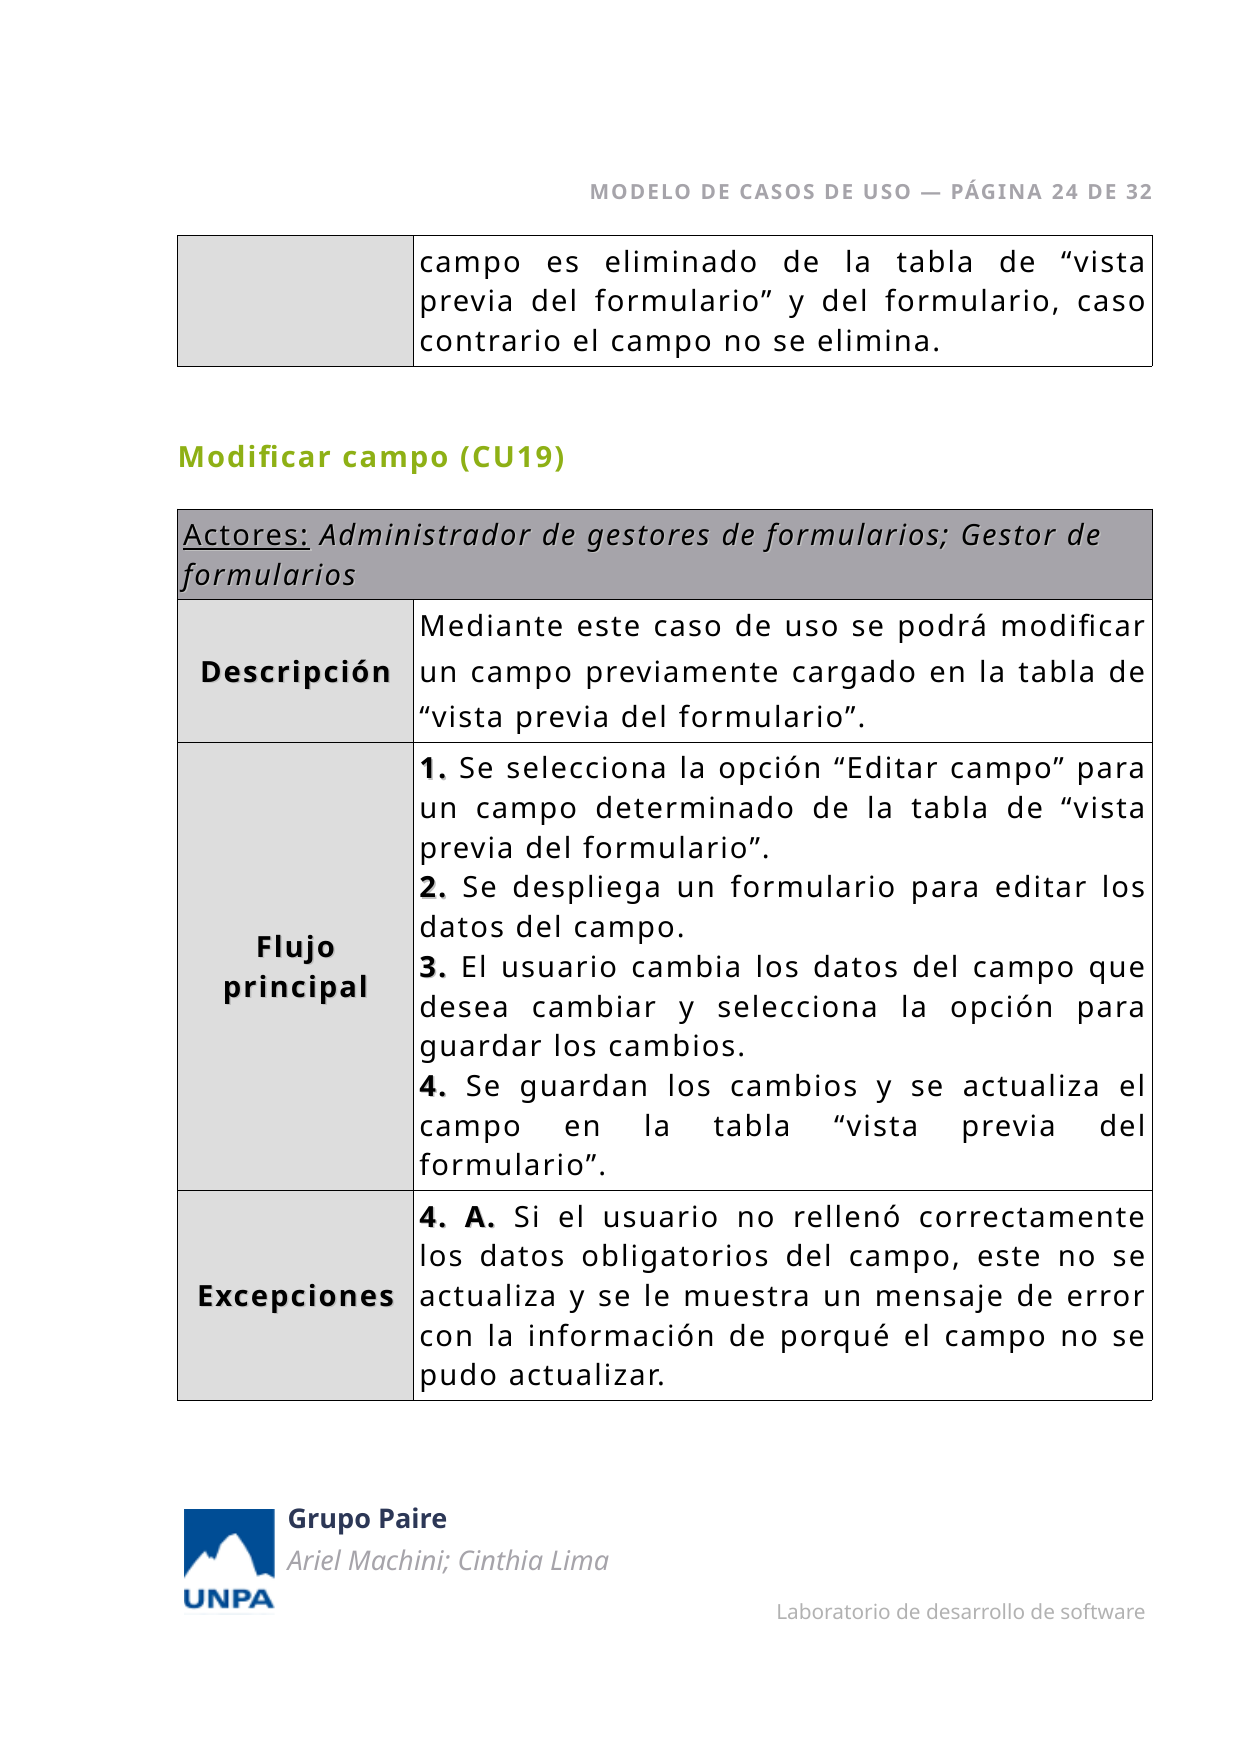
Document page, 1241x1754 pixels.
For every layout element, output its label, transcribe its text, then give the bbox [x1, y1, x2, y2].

table_cell 4. A. Si el usuario no rellenó correctamente los datos obligatorios del campo, este no se actualiza y se le muestra un mensaje de error con la información de porqué el campo no se pudo actualizar. [414, 1191, 1152, 1400]
table_cell [178, 236, 413, 366]
table_cell Flujo principal [178, 743, 413, 1190]
table_cell campo es eliminado de la tabla de “vista previa del formulario” y del formulario, caso contrario el campo no se elimina. [414, 236, 1152, 366]
table_header Actores: Administrador de gestores de formularios; Gestor de formularios [178, 510, 1152, 599]
table_cell Descripción [178, 600, 413, 742]
table_cell 1. Se selecciona la opción “Editar campo” para un campo determinado de la tabla de “vista previa del formulario”. 2. Se despliega un formulario para editar los datos del campo. 3. El usuario cambia los datos del campo que desea cambiar y selecciona la opción para guardar los cambios. 4. Se guardan los cambios y se actualiza el campo en la tabla “vista previa del formulario”. [414, 743, 1152, 1190]
table_cell Mediante este caso de uso se podrá modificar un campo previamente cargado en la tabla de “vista previa del formulario”. [414, 600, 1152, 742]
picture [184, 1509, 275, 1615]
table_cell Excepciones [178, 1191, 413, 1400]
subtitle Modificar campo (CU19) [177, 436, 1152, 476]
